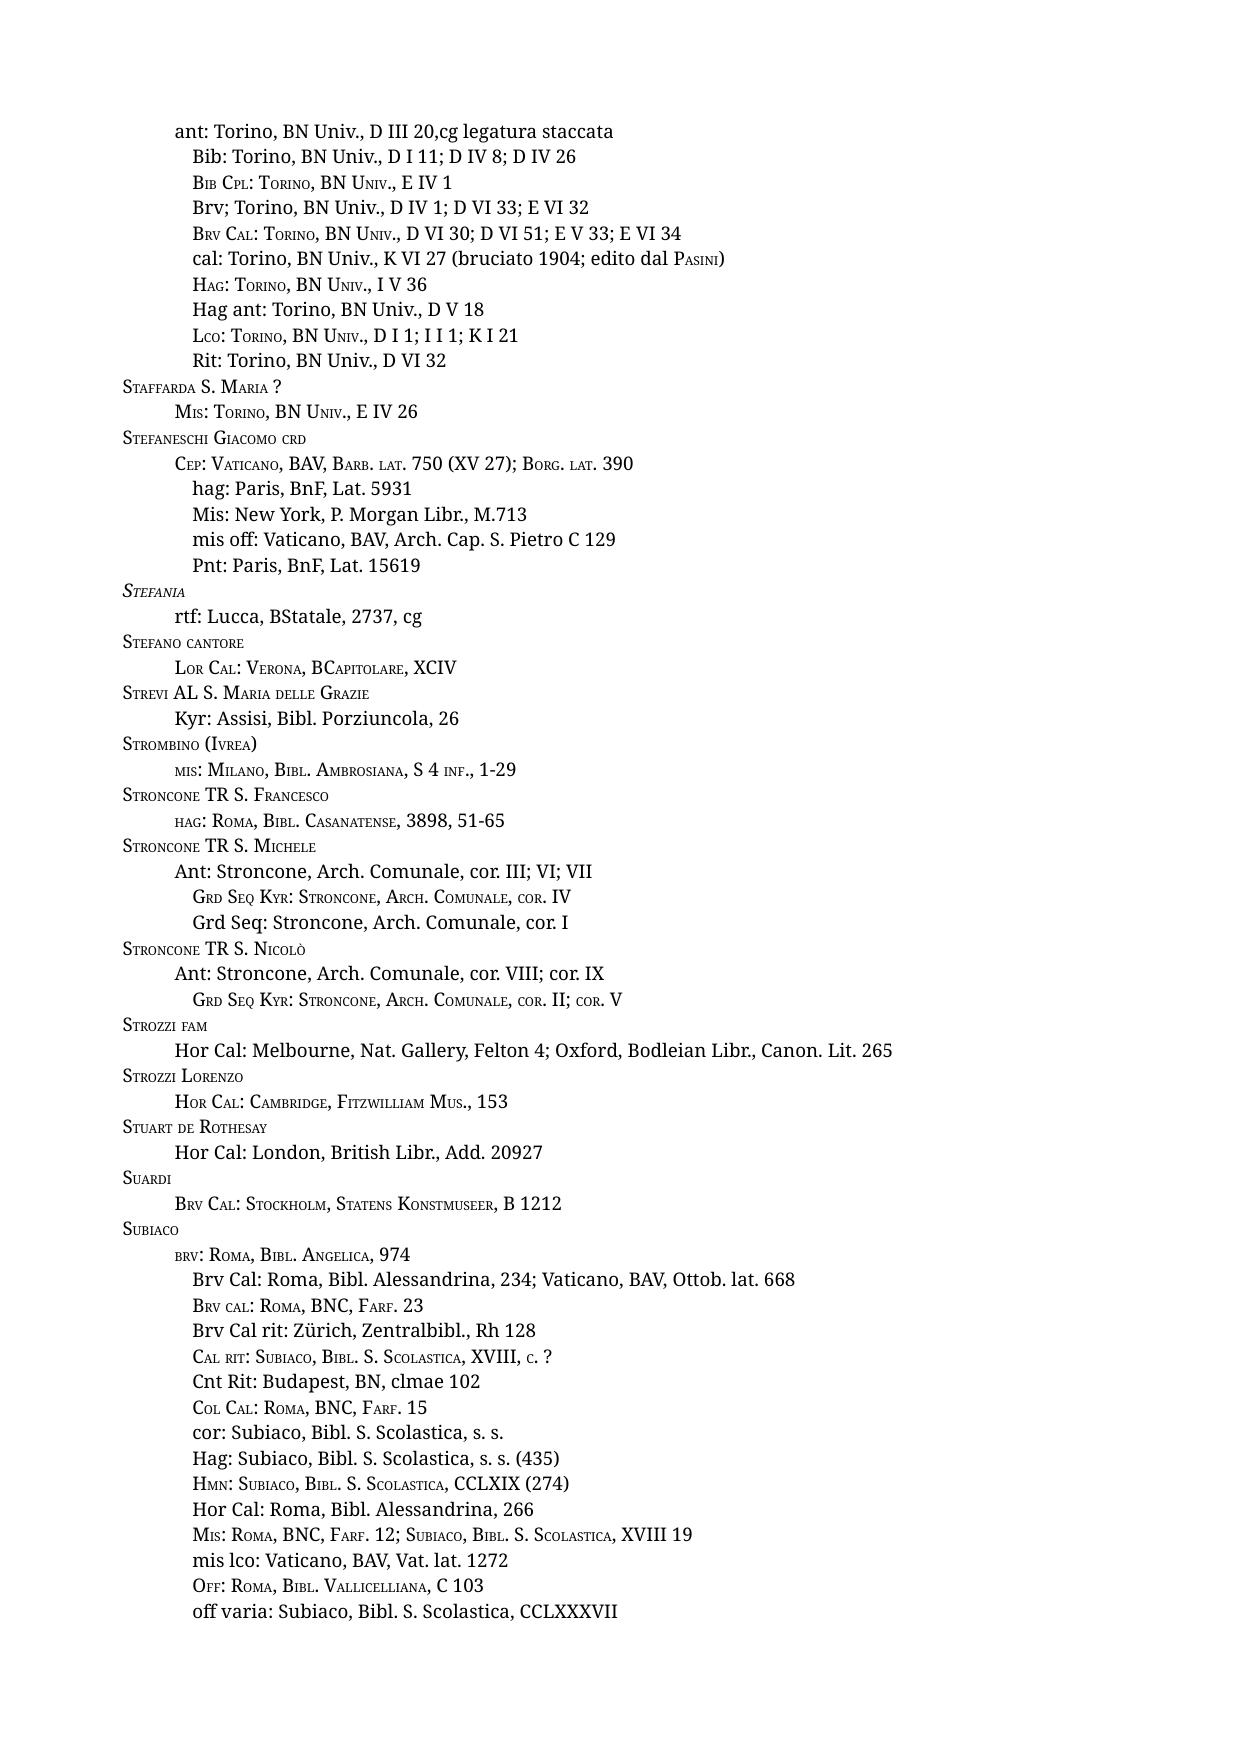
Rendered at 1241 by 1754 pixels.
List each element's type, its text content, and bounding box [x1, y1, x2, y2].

text Grd Seq: Stroncone, Arch. Comunale, cor. I [118, 909, 1122, 935]
text Mis: Torino, BN Univ., E IV 26 [122, 399, 1122, 424]
text ant: Torino, BN Univ., D III 20,cg legatura staccata [122, 118, 1122, 144]
text rtf: Lucca, BStatale, 2737, cg [122, 603, 1122, 628]
text Strevi AL S. Maria delle Grazie [122, 679, 1122, 705]
text Strozzi Lorenzo [122, 1062, 1122, 1088]
text Hor Cal: Roma, Bibl. Alessandrina, 266 [118, 1496, 1122, 1522]
text Ant: Stroncone, Arch. Comunale, cor. III; VI; VII [122, 858, 1122, 884]
text Hor Cal: Melbourne, Nat. Gallery, Felton 4; Oxford, Bodleian Libr., Canon. Lit. 265 [122, 1037, 1122, 1062]
text off varia: Subiaco, Bibl. S. Scolastica, CCLXXXVII [118, 1598, 1122, 1624]
text Staffarda S. Maria ? [122, 373, 1122, 399]
text brv: Roma, Bibl. Angelica, 974 [122, 1241, 1122, 1267]
text Lco: Torino, BN Univ., D I 1; I I 1; K I 21 [118, 322, 1122, 348]
text hag: Roma, Bibl. Casanatense, 3898, 51-65 [122, 807, 1122, 833]
text Brv Cal: Stockholm, Statens Konstmuseer, B 1212 [122, 1190, 1122, 1216]
text Hor Cal: London, British Libr., Add. 20927 [122, 1139, 1122, 1164]
text Cep: Vaticano, BAV, Barb. lat. 750 (XV 27); Borg. lat. 390 [122, 450, 1122, 475]
text Pnt: Paris, BnF, Lat. 15619 [118, 552, 1122, 577]
text Brv Cal rit: Zürich, Zentralbibl., Rh 128 [118, 1318, 1122, 1343]
text Stefano cantore [122, 628, 1122, 654]
text Stefaneschi Giacomo crd [122, 424, 1122, 450]
text mis: Milano, Bibl. Ambrosiana, S 4 inf., 1-29 [122, 756, 1122, 782]
text Bib Cpl: Torino, BN Univ., E IV 1 [118, 169, 1122, 195]
text Brv cal: Roma, BNC, Farf. 23 [118, 1292, 1122, 1318]
text Hor Cal: Cambridge, Fitzwilliam Mus., 153 [122, 1088, 1122, 1113]
text Grd Seq Kyr: Stroncone, Arch. Comunale, cor. II; cor. V [118, 986, 1122, 1011]
text Suardi [122, 1164, 1122, 1190]
text Stuart de Rothesay [122, 1113, 1122, 1139]
text Subiaco [122, 1216, 1122, 1241]
text Hag: Subiaco, Bibl. S. Scolastica, s. s. (435) [118, 1445, 1122, 1471]
text Kyr: Assisi, Bibl. Porziuncola, 26 [122, 705, 1122, 731]
text cal: Torino, BN Univ., K VI 27 (bruciato 1904; edito dal Pasini) [118, 246, 1122, 271]
text Hmn: Subiaco, Bibl. S. Scolastica, CCLXIX (274) [118, 1471, 1122, 1496]
text Brv Cal: Torino, BN Univ., D VI 30; D VI 51; E V 33; E VI 34 [118, 220, 1122, 246]
text mis off: Vaticano, BAV, Arch. Cap. S. Pietro C 129 [118, 526, 1122, 552]
text Ant: Stroncone, Arch. Comunale, cor. VIII; cor. IX [122, 960, 1122, 986]
text Bib: Torino, BN Univ., D I 11; D IV 8; D IV 26 [118, 144, 1122, 169]
text Stroncone TR S. Michele [122, 833, 1122, 858]
text mis lco: Vaticano, BAV, Vat. lat. 1272 [118, 1547, 1122, 1573]
subtitle Stefania [122, 577, 1122, 603]
text Strozzi fam [122, 1011, 1122, 1037]
text Cnt Rit: Budapest, BN, clmae 102 [118, 1369, 1122, 1394]
text Cal rit: Subiaco, Bibl. S. Scolastica, XVIII, c. ? [118, 1343, 1122, 1369]
text Hag ant: Torino, BN Univ., D V 18 [118, 297, 1122, 322]
text Col Cal: Roma, BNC, Farf. 15 [118, 1394, 1122, 1420]
text hag: Paris, BnF, Lat. 5931 [118, 475, 1122, 501]
text Lor Cal: Verona, BCapitolare, XCIV [122, 654, 1122, 679]
text Off: Roma, Bibl. Vallicelliana, C 103 [118, 1573, 1122, 1598]
text Mis: New York, P. Morgan Libr., M.713 [118, 501, 1122, 526]
text Strombino (Ivrea) [122, 731, 1122, 756]
text Grd Seq Kyr: Stroncone, Arch. Comunale, cor. IV [118, 884, 1122, 909]
text Rit: Torino, BN Univ., D VI 32 [118, 348, 1122, 373]
text cor: Subiaco, Bibl. S. Scolastica, s. s. [118, 1420, 1122, 1445]
text Stroncone TR S. Francesco [122, 782, 1122, 807]
text Brv Cal: Roma, Bibl. Alessandrina, 234; Vaticano, BAV, Ottob. lat. 668 [118, 1267, 1122, 1292]
text Hag: Torino, BN Univ., I V 36 [118, 271, 1122, 297]
text Brv; Torino, BN Univ., D IV 1; D VI 33; E VI 32 [118, 195, 1122, 220]
text Stroncone TR S. Nicolò [122, 935, 1122, 960]
text Mis: Roma, BNC, Farf. 12; Subiaco, Bibl. S. Scolastica, XVIII 19 [118, 1522, 1122, 1547]
